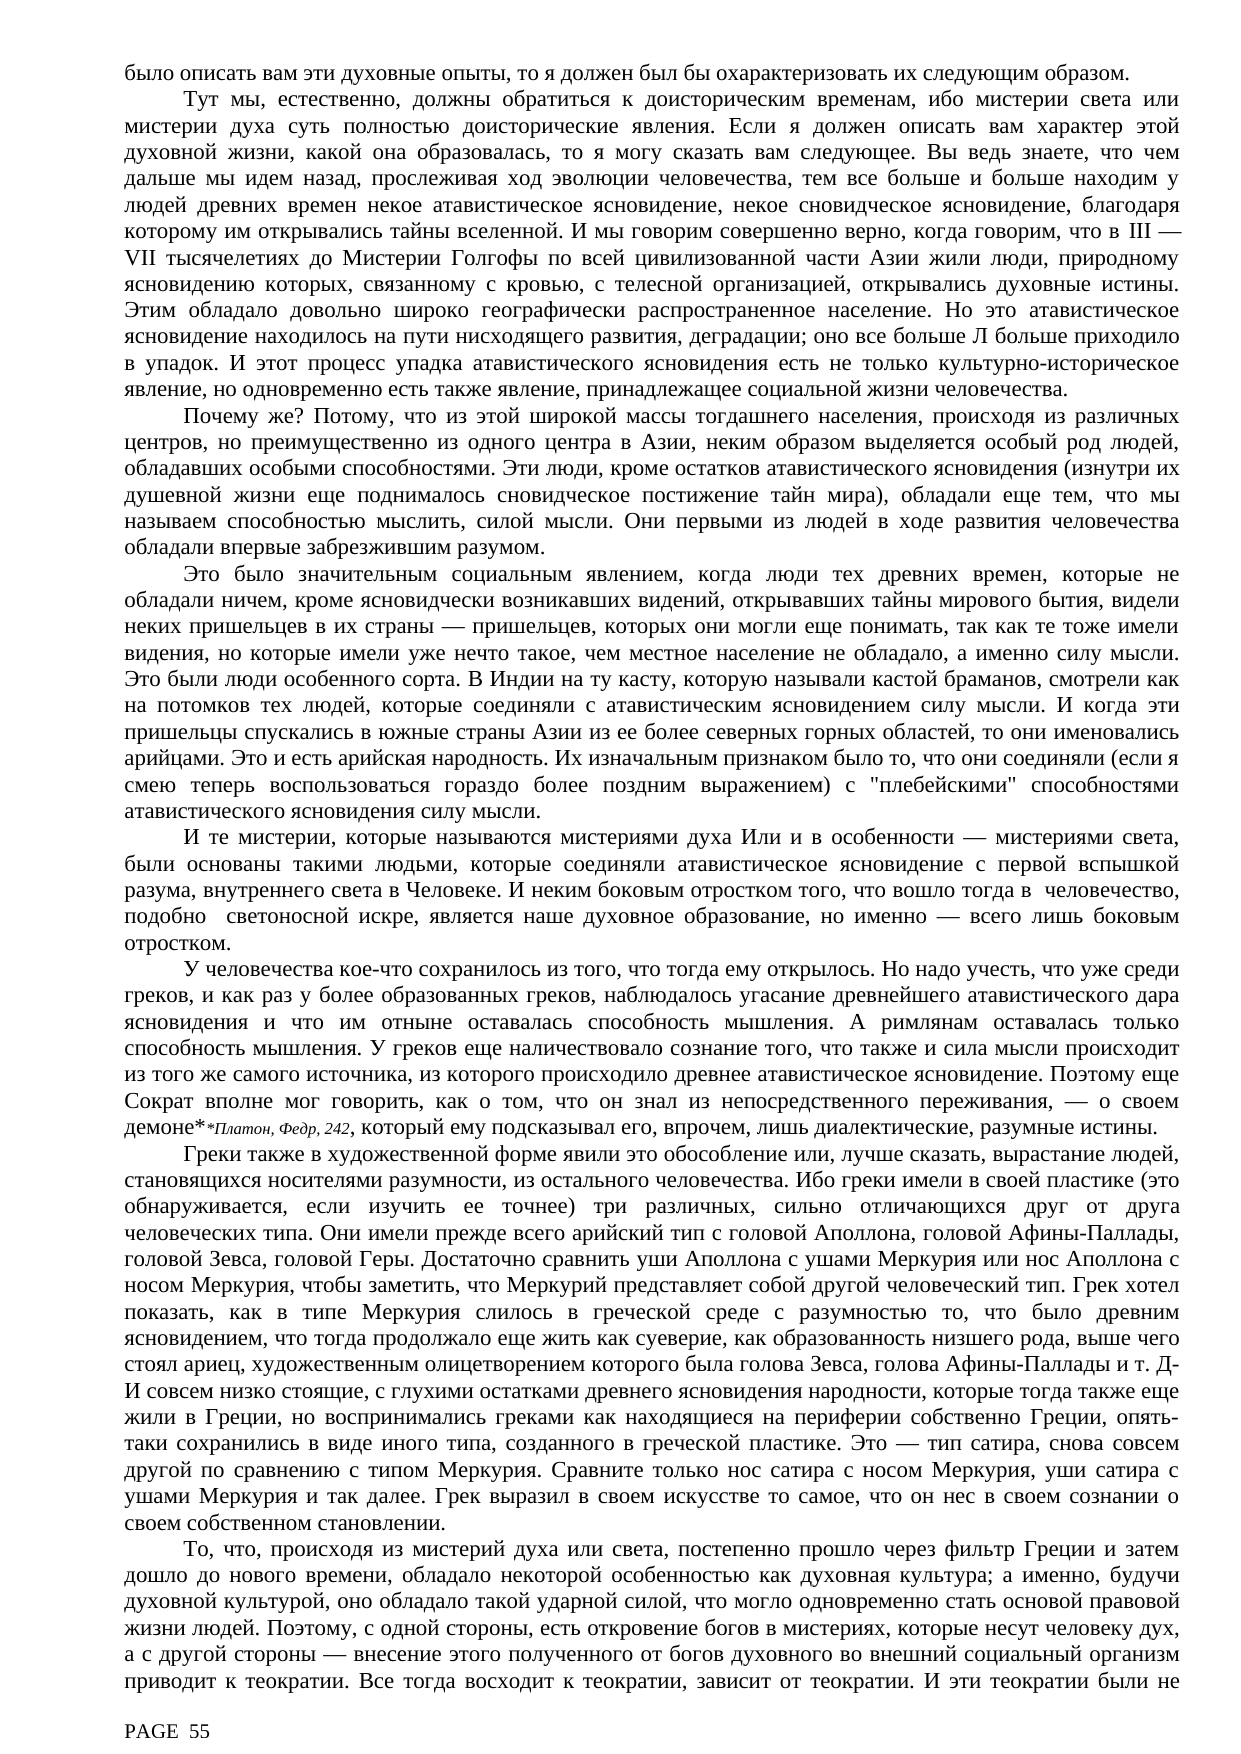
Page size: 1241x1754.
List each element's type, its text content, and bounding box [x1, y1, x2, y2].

text То, что, происходя из мистерий духа или света, постепенно прошло через фильтр Греции и затем дошло до нового времени, обладало некоторой особенностью как духовная культура; а именно, будучи духовной культурой, оно обладало такой ударной силой, что могло одновременно стать основой правовой жизни людей. Поэтому, с одной стороны, есть откровение богов в мистериях, которые несут человеку дух, а с другой стороны — внесение этого полученного от богов духовного во внешний социальный организм приводит к теократии. Все тогда восходит к теократии, зависит от теократии. И эти теократии были не [124, 1535, 1181, 1693]
text Почему же? Потому, что из этой широкой массы тогдашнего населения, происходя из различных центров, но преимущественно из одного центра в Азии, неким образом выделяется особый род людей, обладавших особыми способностями. Эти люди, кроме остатков атавистического ясновидения (изнутри их душевной жизни еще поднималось сновидческое постижение тайн мира), обладали еще тем, что мы называем способностью мыслить, силой мысли. Они первыми из людей в ходе развития человечества обладали впервые забрезжившим разумом. [124, 402, 1181, 560]
text У человечества кое-что сохранилось из того, что тогда ему открылось. Но надо учесть, что уже среди греков, и как раз у более образованных греков, наблюдалось угасание древнейшего атавистического дара ясновидения и что им отныне оставалась способность мышления. А римлянам оставалась только способность мышления. У греков еще наличествовало сознание того, что также и сила мысли происходит из того же самого источника, из которого происходило древнее атавистическое ясновидение. Поэтому еще Сократ вполне мог говорить, как о том, что он знал из непосредственного переживания, — о своем демоне**Платон, Федр, 242, который ему подсказывал его, впрочем, лишь диалектические, разумные истины. [124, 955, 1181, 1139]
text было описать вам эти духовные опыты, то я должен был бы охарактеризовать их следующим образом. [124, 59, 1181, 85]
text Тут мы, естественно, должны обратиться к доисторическим временам, ибо мистерии света или мистерии духа суть полностью доисторические явления. Если я должен описать вам характер этой духовной жизни, какой она образовалась, то я могу сказать вам следующее. Вы ведь знаете, что чем дальше мы идем назад, прослеживая ход эволюции человечества, тем все больше и больше находим у людей древних времен некое атавистическое ясновидение, некое сновидческое ясновидение, благодаря которому им открывались тайны вселенной. И мы говорим совершенно верно, когда говорим, что в III —VII тысячелетиях до Мистерии Голгофы по всей цивилизованной части Азии жили люди, природному ясновидению которых, связанному с кровью, с телесной организацией, открывались духовные истины. Этим обладало довольно широко географически распространенное население. Но это атавистическое ясновидение находилось на пути нисходящего развития, деградации; оно все больше Л больше приходило в упадок. И этот процесс упадка атавистического ясновидения есть не только культурно-историческое явление, но одновременно есть также явление, принадлежащее социальной жизни человечества. [124, 85, 1181, 402]
text И те мистерии, которые называются мистериями духа Или и в особенности — мистериями света, были основаны такими людьми, которые соединяли атавистическое ясновидение с первой вспышкой разума, внутреннего света в Человеке. И неким боковым отростком того, что вошло тогда в человечество, подобно светоносной искре, является наше духовное образование, но именно — всего лишь боковым отростком. [124, 823, 1181, 955]
text Это было значительным социальным явлением, когда люди тех древних времен, которые не обладали ничем, кроме ясновидчески возникавших видений, открывавших тайны мирового бытия, видели неких пришельцев в их страны — пришельцев, которых они могли еще понимать, так как те тоже имели видения, но которые имели уже нечто такое, чем местное население не обладало, а именно силу мысли. Это были люди особенного сорта. В Индии на ту касту, которую называли кастой браманов, смотрели как на потомков тех людей, которые соединяли с атавистическим ясновидением силу мысли. И когда эти пришельцы спускались в южные страны Азии из ее более северных горных областей, то они именовались арийцами. Это и есть арийская народность. Их изначальным признаком было то, что они соединяли (если я смею теперь воспользоваться гораздо более поздним выражением) с "плебейскими" способностями атавистического ясновидения силу мысли. [124, 560, 1181, 823]
text Греки также в художественной форме явили это обособление или, лучше сказать, вырастание людей, становящихся носителями разумности, из остального человечества. Ибо греки имели в своей пластике (это обнаруживается, если изучить ее точнее) три различных, сильно отличающихся друг от друга человеческих типа. Они имели прежде всего арийский тип с головой Аполлона, головой Афины-Паллады, головой Зевса, головой Геры. Достаточно сравнить уши Аполлона с ушами Меркурия или нос Аполлона с носом Меркурия, чтобы заметить, что Меркурий представляет собой другой человеческий тип. Грек хотел показать, как в типе Меркурия слилось в греческой среде с разумностью то, что было древним ясновидением, что тогда продолжало еще жить как суеверие, как образованность низшего рода, выше чего стоял ариец, художественным олицетворением которого была голова Зевса, голова Афины-Паллады и т. Д-И совсем низко стоящие, с глухими остатками древнего ясновидения народности, которые тогда также еще жили в Греции, но воспринимались греками как находящиеся на периферии собственно Греции, опять-таки сохранились в виде иного типа, созданного в греческой пластике. Это — тип сатира, снова совсем другой по сравнению с типом Меркурия. Сравните только нос сатира с носом Меркурия, уши сатира с ушами Меркурия и так далее. Грек выразил в своем искусстве то самое, что он нес в своем сознании о своем собственном становлении. [124, 1139, 1181, 1535]
